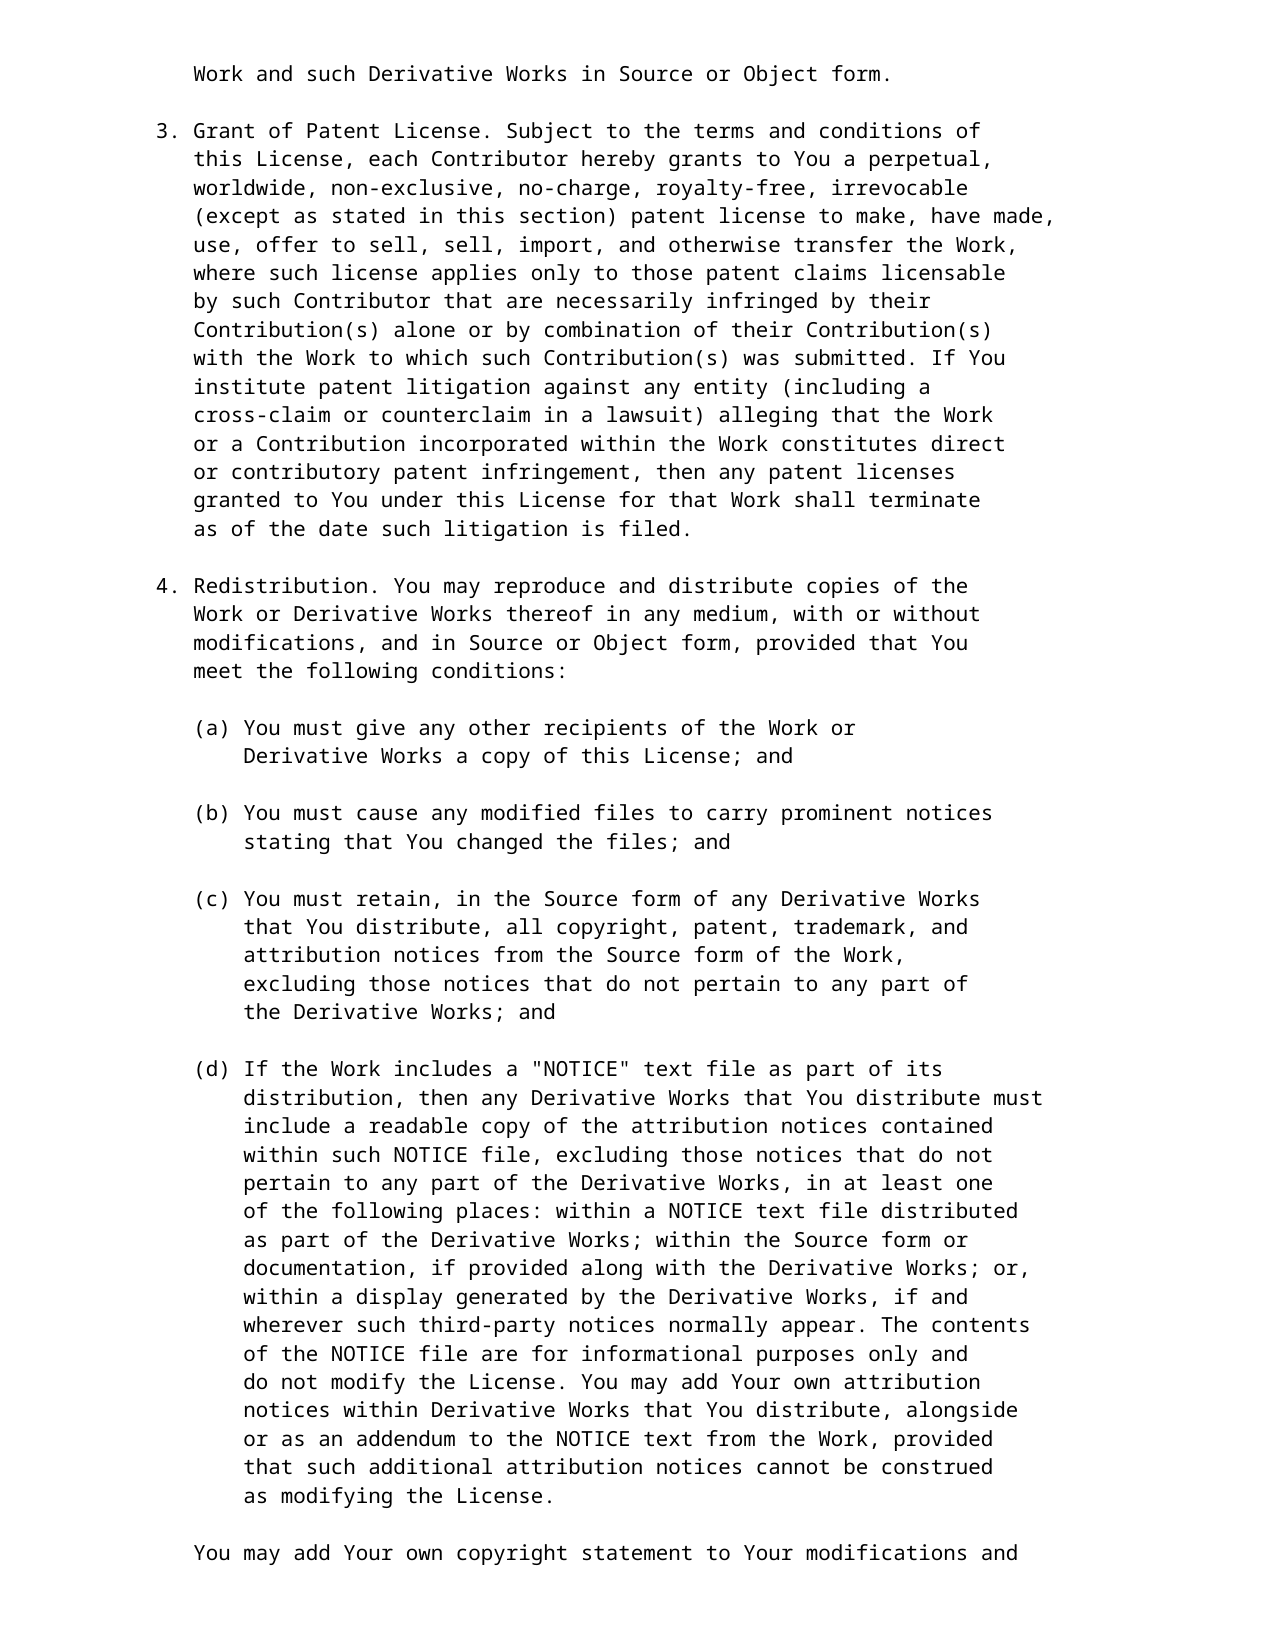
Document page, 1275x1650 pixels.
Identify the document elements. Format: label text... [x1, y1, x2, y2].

text by such Contributor that are necessarily infringed by their [118, 287, 1216, 315]
text include a readable copy of the attribution notices contained [118, 1111, 1216, 1140]
text the Derivative Works; and [118, 997, 1216, 1026]
text meet the following conditions: [118, 656, 1216, 685]
text documentation, if provided along with the Derivative Works; or, [118, 1253, 1216, 1282]
text within a display generated by the Derivative Works, if and [118, 1282, 1216, 1310]
text with the Work to which such Contribution(s) was submitted. If You [118, 343, 1216, 372]
text stating that You changed the files; and [118, 827, 1216, 855]
text worldwide, non-exclusive, no-charge, royalty-free, irrevocable [118, 173, 1216, 201]
text do not modify the License. You may add Your own attribution [118, 1367, 1216, 1396]
text pertain to any part of the Derivative Works, in at least one [118, 1168, 1216, 1197]
text Contribution(s) alone or by combination of their Contribution(s) [118, 315, 1216, 343]
text as part of the Derivative Works; within the Source form or [118, 1225, 1216, 1253]
text or contributory patent infringement, then any patent licenses [118, 457, 1216, 486]
text cross-claim or counterclaim in a lawsuit) alleging that the Work [118, 400, 1216, 429]
text or as an addendum to the NOTICE text from the Work, provided [118, 1424, 1216, 1452]
text You may add Your own copyright statement to Your modifications and [118, 1538, 1216, 1566]
text Derivative Works a copy of this License; and [118, 742, 1216, 770]
text use, offer to sell, sell, import, and otherwise transfer the Work, [118, 230, 1216, 258]
text (except as stated in this section) patent license to make, have made, [118, 201, 1216, 230]
text granted to You under this License for that Work shall terminate [118, 486, 1216, 514]
text 3. Grant of Patent License. Subject to the terms and conditions of [118, 116, 1216, 144]
text Work and such Derivative Works in Source or Object form. [118, 59, 1216, 87]
text that such additional attribution notices cannot be construed [118, 1452, 1216, 1481]
text as modifying the License. [118, 1481, 1216, 1509]
text (c) You must retain, in the Source form of any Derivative Works [118, 884, 1216, 912]
text this License, each Contributor hereby grants to You a perpetual, [118, 144, 1216, 173]
text wherever such third-party notices normally appear. The contents [118, 1310, 1216, 1339]
text notices within Derivative Works that You distribute, alongside [118, 1396, 1216, 1424]
text (d) If the Work includes a "NOTICE" text file as part of its [118, 1054, 1216, 1083]
text modifications, and in Source or Object form, provided that You [118, 628, 1216, 656]
text of the following places: within a NOTICE text file distributed [118, 1197, 1216, 1225]
text 4. Redistribution. You may reproduce and distribute copies of the [118, 571, 1216, 599]
text Work or Derivative Works thereof in any medium, with or without [118, 599, 1216, 628]
text distribution, then any Derivative Works that You distribute must [118, 1083, 1216, 1111]
text as of the date such litigation is filed. [118, 514, 1216, 542]
text attribution notices from the Source form of the Work, [118, 941, 1216, 969]
text within such NOTICE file, excluding those notices that do not [118, 1140, 1216, 1168]
text (a) You must give any other recipients of the Work or [118, 713, 1216, 742]
text where such license applies only to those patent claims licensable [118, 258, 1216, 287]
text institute patent litigation against any entity (including a [118, 372, 1216, 400]
text (b) You must cause any modified files to carry prominent notices [118, 798, 1216, 827]
text of the NOTICE file are for informational purposes only and [118, 1339, 1216, 1367]
text excluding those notices that do not pertain to any part of [118, 969, 1216, 997]
text that You distribute, all copyright, patent, trademark, and [118, 912, 1216, 941]
text or a Contribution incorporated within the Work constitutes direct [118, 429, 1216, 457]
